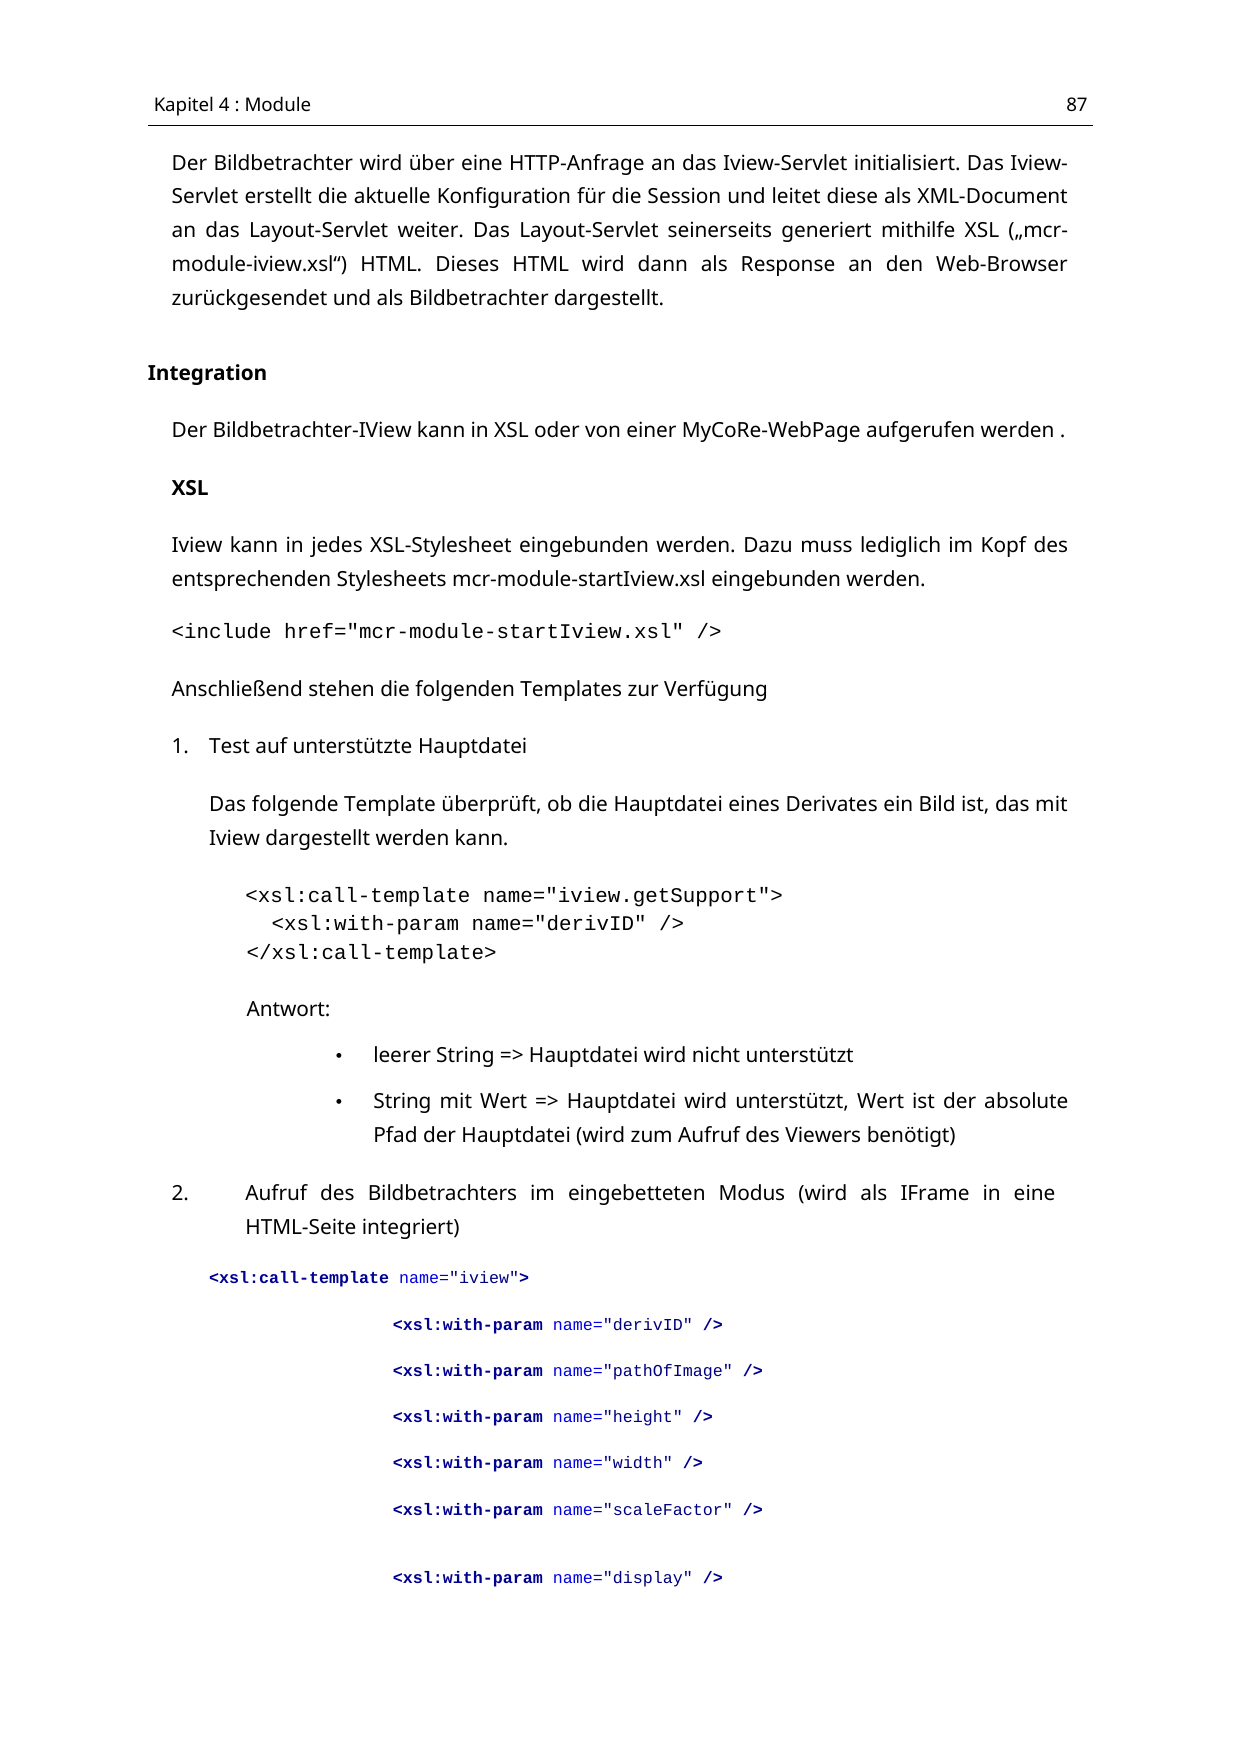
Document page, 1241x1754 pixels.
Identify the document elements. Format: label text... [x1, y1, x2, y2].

text XSL [171, 473, 1069, 501]
list Test auf unterstützte Hauptdatei [171, 732, 1069, 760]
text <xsl:with-param name="pathOfImage" /> [171, 1362, 1069, 1381]
text Der Bildbetrachter-IView kann in XSL oder von einer MyCoRe-WebPage aufgerufen werden . [171, 416, 1069, 444]
text <xsl:with-param name="height" /> [171, 1408, 1069, 1427]
list <xsl:call-template name="iview.getSupport"> <xsl:with-param name="derivID" /> </xsl:call-template> [171, 880, 1069, 965]
text 2. Aufruf des Bildbetrachters im eingebetteten Modus (wird als IFrame in eine HTML-Seite integriert) [171, 1178, 1069, 1241]
text Iview kann in jedes XSL-Stylesheet eingebunden werden. Dazu muss lediglich im Kopf des entsprechenden Stylesheets mcr-module-startIview.xsl eingebunden werden. [171, 530, 1069, 592]
list <xsl:call-template name="iview"> [171, 1270, 1069, 1289]
text <xsl:with-param name="width" /> [171, 1455, 1069, 1474]
list leerer String => Hauptdatei wird nicht unterstützt [298, 1040, 1069, 1068]
text <include href="mcr-module-startIview.xsl" /> [171, 622, 1069, 645]
text <xsl:with-param name="derivID" /> [171, 1316, 1069, 1335]
text <xsl:with-param name="display" /> [171, 1570, 1069, 1589]
list Antwort: [209, 994, 1069, 1023]
subtitle Integration [148, 358, 1092, 386]
text Anschließend stehen die folgenden Templates zur Verfügung [171, 674, 1069, 702]
text <xsl:with-param name="scaleFactor" /> [171, 1501, 1069, 1543]
list Das folgende Template überprüft, ob die Hauptdatei eines Derivates ein Bild ist, das mit Iview dargestellt werden kann. [171, 789, 1069, 851]
text Der Bildbetrachter wird über eine HTTP-Anfrage an das Iview-Servlet initialisiert. Das Iview-Servlet erstellt die aktuelle Konfiguration für die Session und leitet diese als XML-Document an das Layout-Servlet weiter. Das Layout-Servlet seinerseits generiert mithilfe XSL („mcr-module-iview.xsl“) HTML. Dieses HTML wird dann als Response an den Web-Browser zurückgesendet und als Bildbetrachter dargestellt. [171, 148, 1069, 311]
list String mit Wert => Hauptdatei wird unterstützt, Wert ist der absolute Pfad der Hauptdatei (wird zum Aufruf des Viewers benötigt) [298, 1086, 1069, 1148]
